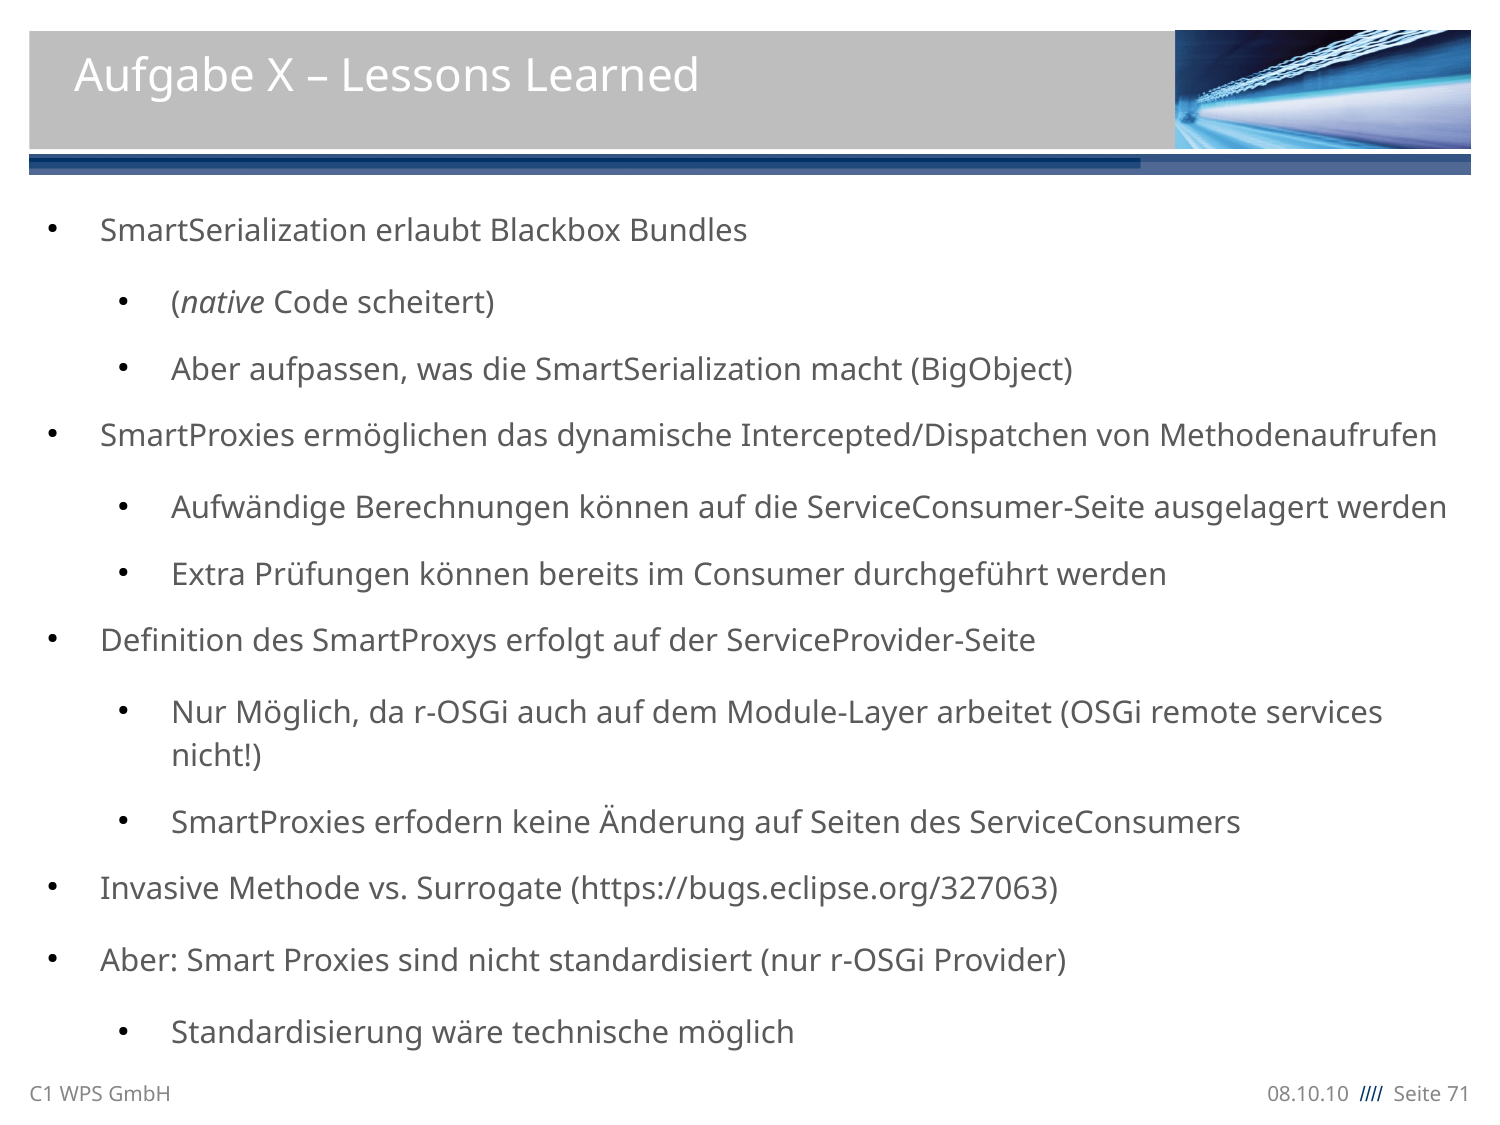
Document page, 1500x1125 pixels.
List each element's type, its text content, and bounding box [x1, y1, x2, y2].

list SmartSerialization erlaubt Blackbox Bundles (native Code scheitert) Aber aufpassen, was die SmartSerialization macht (BigObject) SmartProxies ermöglichen das dynamische Intercepted/Dispatchen von Methodenaufrufen Aufwändige Berechnungen können auf die ServiceConsumer-Seite ausgelagert werden Extra Prüfungen können bereits im Consumer durchgeführt werden Definition des SmartProxys erfolgt auf der ServiceProvider-Seite Nur Möglich, da r-OSGi auch auf dem Module-Layer arbeitet (OSGi remote services nicht!) SmartProxies erfodern keine Änderung auf Seiten des ServiceConsumers Invasive Methode vs. Surrogate (https://bugs.eclipse.org/327063) Aber: Smart Proxies sind nicht standardisiert (nur r-OSGi Provider) Standardisierung wäre technische möglich [29, 208, 1471, 1059]
picture [29, 154, 1471, 175]
picture [1175, 30, 1471, 149]
title Aufgabe X – Lessons Learned [29, 31, 1176, 150]
